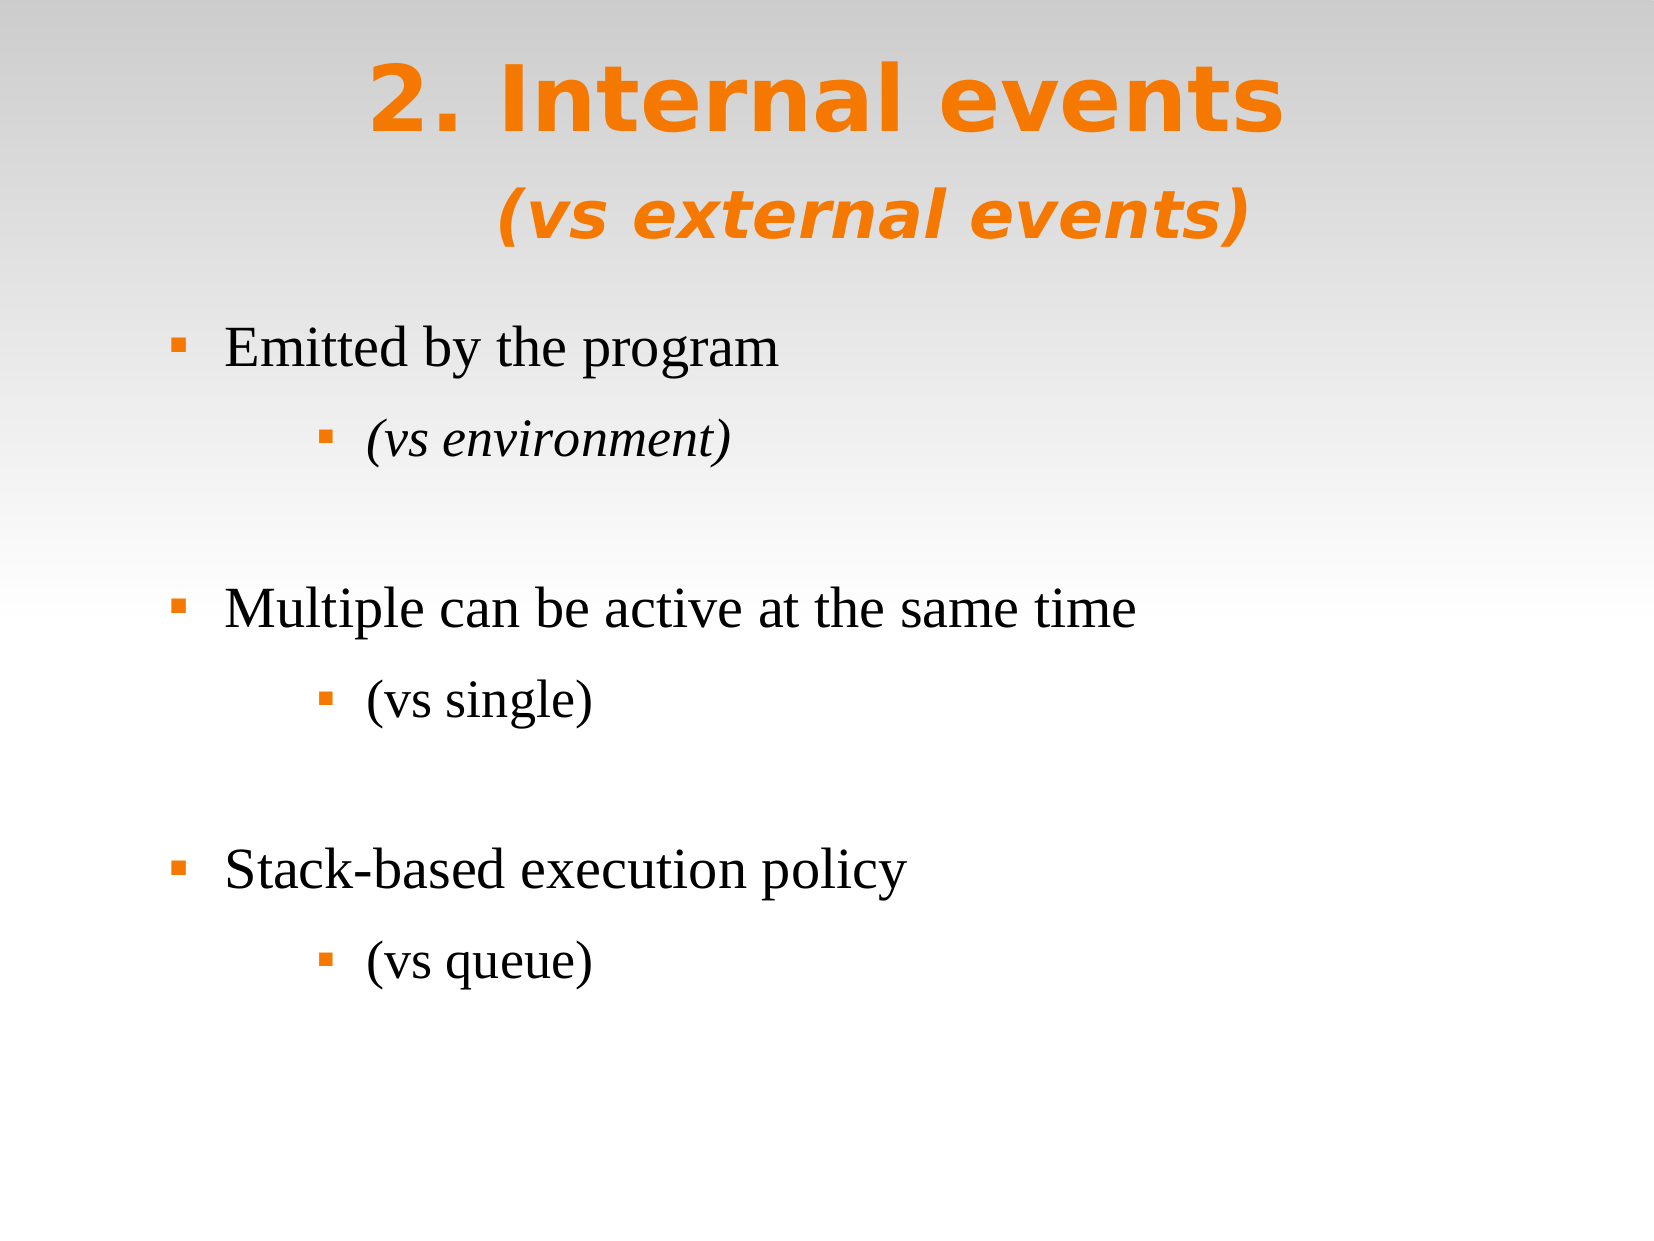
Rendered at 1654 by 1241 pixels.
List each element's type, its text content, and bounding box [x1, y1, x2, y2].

title 2. Internal events (vs external events) [82, 45, 1571, 261]
list Emitted by the program (vs environment) Multiple can be active at the same time (vs single) Stack-based execution policy (vs queue) [82, 313, 1571, 1133]
